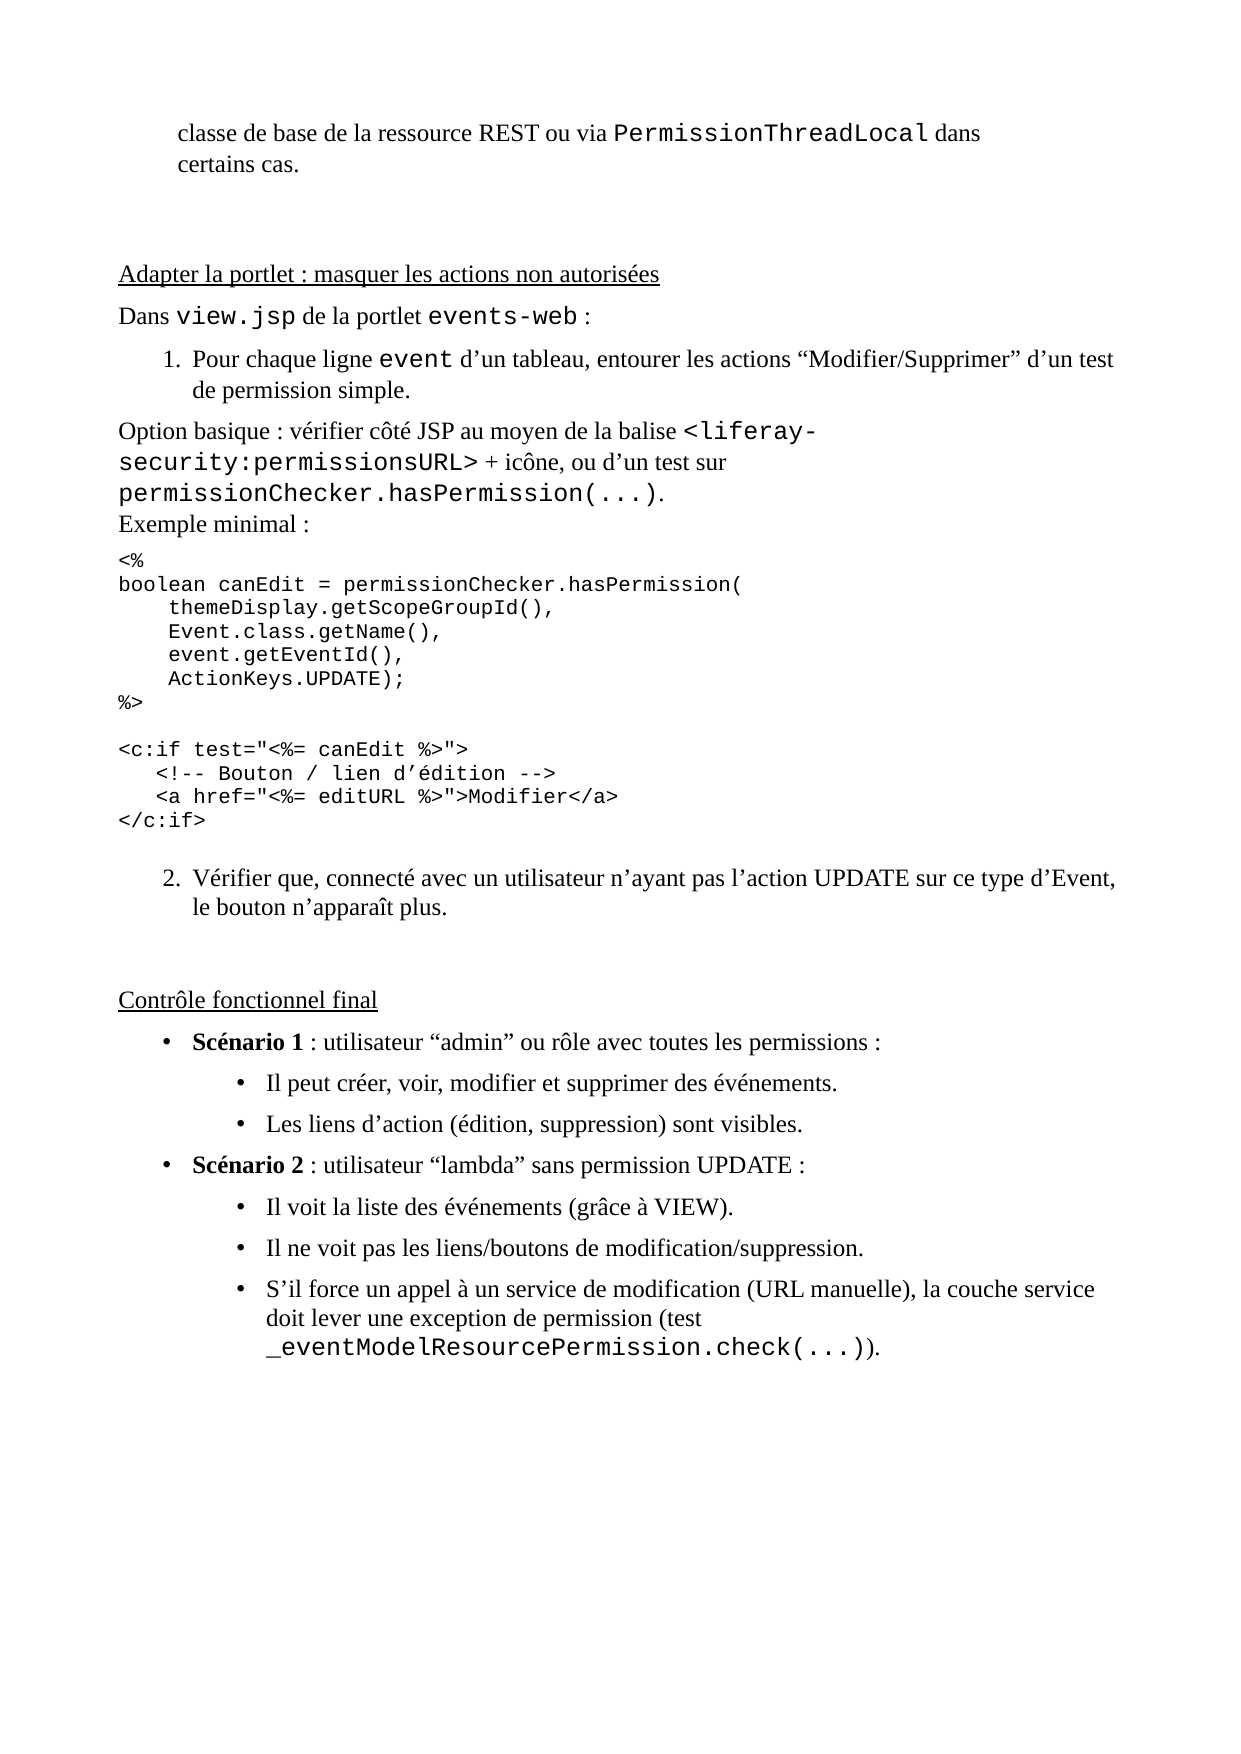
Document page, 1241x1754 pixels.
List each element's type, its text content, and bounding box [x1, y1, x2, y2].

text <a href="<%= editURL %>">Modifier</a> [118, 786, 1122, 810]
list Scénario 1 : utilisateur “admin” ou rôle avec toutes les permissions : [162, 1027, 1122, 1055]
list Il ne voit pas les liens/boutons de modification/suppression. [236, 1233, 1122, 1262]
list Scénario 2 : utilisateur “lambda” sans permission UPDATE : [162, 1150, 1122, 1179]
text Option basique : vérifier côté JSP au moyen de la balise <liferay-security:permissionsURL> + icône, ou d’un test sur permissionChecker.hasPermission(...). Exemple minimal : [118, 416, 1122, 537]
text <% [118, 550, 1122, 573]
text %> [118, 692, 1122, 715]
text Event.class.getName(), [118, 621, 1122, 644]
list Pour chaque ligne event d’un tableau, entourer les actions “Modifier/Supprimer” d’un test de permission simple. [162, 344, 1122, 404]
text ActionKeys.UPDATE); [118, 668, 1122, 692]
text themeDisplay.getScopeGroupId(), [118, 597, 1122, 621]
list Il voit la liste des événements (grâce à VIEW). [236, 1192, 1122, 1220]
list Vérifier que, connecté avec un utilisateur n’ayant pas l’action UPDATE sur ce type d’Event, le bouton n’apparaît plus. [162, 863, 1122, 921]
text event.getEventId(), [118, 644, 1122, 668]
text Contrôle fonctionnel final [118, 985, 1122, 1014]
text boolean canEdit = permissionChecker.hasPermission( [118, 573, 1122, 597]
text <c:if test="<%= canEdit %>"> [118, 739, 1122, 763]
text Dans view.jsp de la portlet events-web : [118, 301, 1122, 332]
text <!-- Bouton / lien d’édition --> [118, 763, 1122, 786]
list S’il force un appel à un service de modification (URL manuelle), la couche service doit lever une exception de permission (test _eventModelResourcePermission.check(...)). [236, 1274, 1122, 1362]
text </c:if> [118, 810, 1122, 834]
text classe de base de la ressource REST ou via PermissionThreadLocal dans certains cas. [177, 118, 1063, 178]
list Il peut créer, voir, modifier et supprimer des événements. [236, 1068, 1122, 1097]
list Les liens d’action (édition, suppression) sont visibles. [236, 1109, 1122, 1138]
text Adapter la portlet : masquer les actions non autorisées [118, 259, 1122, 288]
